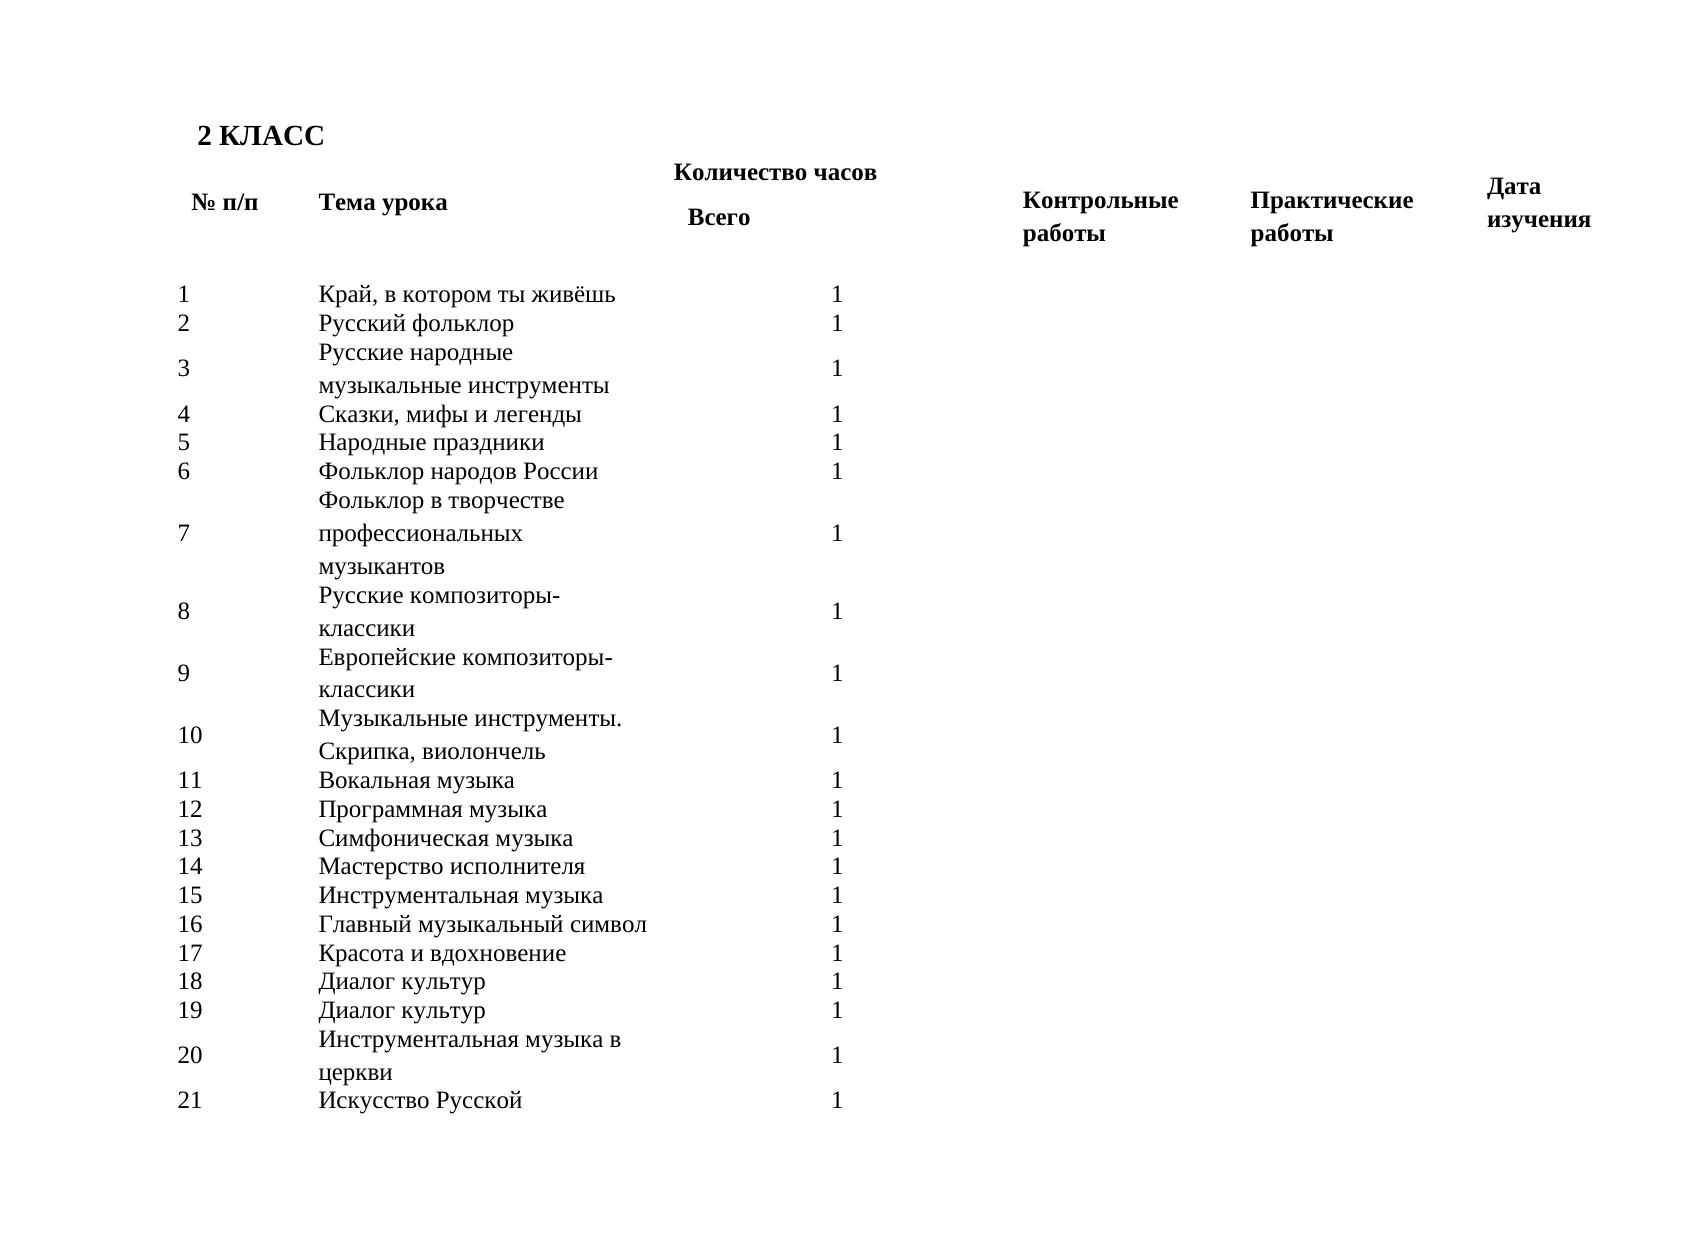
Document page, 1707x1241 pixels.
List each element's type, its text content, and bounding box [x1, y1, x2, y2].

table_cell 13 [166, 823, 293, 851]
table_cell [998, 995, 1225, 1024]
table_cell [1461, 1086, 1628, 1114]
table_cell Всего [663, 185, 997, 279]
table_cell 21 [166, 1086, 293, 1114]
text 2 КЛАСС [190, 118, 1618, 152]
table_cell [1225, 308, 1461, 337]
table_cell [998, 880, 1225, 909]
table_cell Мастерство исполнителя [293, 851, 662, 880]
table_cell [1461, 428, 1628, 456]
table_cell 1 [663, 485, 997, 580]
table_cell 16 [166, 909, 293, 938]
table_cell [1225, 337, 1461, 399]
table_cell [1225, 938, 1461, 966]
table_cell Диалог культур [293, 995, 662, 1024]
table_cell [998, 966, 1225, 995]
table_cell [1225, 280, 1461, 308]
table_cell 9 [166, 642, 293, 703]
table_cell [998, 909, 1225, 938]
table_cell [1225, 642, 1461, 703]
table_cell 17 [166, 938, 293, 966]
table_cell [1461, 851, 1628, 880]
table_cell [1461, 399, 1628, 427]
table_cell 3 [166, 337, 293, 399]
table_cell [1461, 280, 1628, 308]
table_cell 7 [166, 485, 293, 580]
table_cell [998, 1024, 1225, 1086]
table_cell Фольклор в творчестве профессиональных музыкантов [293, 485, 662, 580]
table_cell 1 [663, 995, 997, 1024]
table_header Дата изучения [1461, 157, 1628, 279]
table_cell [1461, 938, 1628, 966]
table_cell 18 [166, 966, 293, 995]
table_cell [1225, 966, 1461, 995]
table_cell [1461, 880, 1628, 909]
table_cell [1225, 456, 1461, 485]
table_cell Фольклор народов России [293, 456, 662, 485]
table_cell [998, 851, 1225, 880]
table_cell Русский фольклор [293, 308, 662, 337]
table_cell 1 [663, 399, 997, 427]
table_cell [998, 399, 1225, 427]
table_cell 2 [166, 308, 293, 337]
table_cell [1225, 703, 1461, 765]
table_cell 1 [663, 851, 997, 880]
table_cell 1 [663, 765, 997, 794]
table_cell [998, 938, 1225, 966]
table_cell [998, 308, 1225, 337]
table_cell [998, 280, 1225, 308]
table_cell [998, 703, 1225, 765]
table_cell 1 [663, 456, 997, 485]
table_cell [998, 428, 1225, 456]
table_cell Музыкальные инструменты. Скрипка, виолончель [293, 703, 662, 765]
table_cell Главный музыкальный символ [293, 909, 662, 938]
table_cell Красота и вдохновение [293, 938, 662, 966]
table_cell 1 [663, 1086, 997, 1114]
table_header Тема урока [293, 157, 662, 279]
table_cell Вокальная музыка [293, 765, 662, 794]
table_cell 1 [663, 580, 997, 642]
table_cell Русские народные музыкальные инструменты [293, 337, 662, 399]
table_cell 1 [663, 308, 997, 337]
table_cell Инструментальная музыка [293, 880, 662, 909]
table_cell Контрольные работы [998, 185, 1225, 279]
table_cell [998, 337, 1225, 399]
table_cell 1 [663, 337, 997, 399]
table_cell 1 [663, 428, 997, 456]
table_cell [1461, 995, 1628, 1024]
table_cell [1461, 794, 1628, 823]
table_header № п/п [166, 157, 293, 279]
table_cell 1 [663, 823, 997, 851]
table_cell Инструментальная музыка в церкви [293, 1024, 662, 1086]
table_cell [1461, 966, 1628, 995]
table_cell [1225, 880, 1461, 909]
table_cell Европейские композиторы-классики [293, 642, 662, 703]
table_cell 1 [663, 880, 997, 909]
table_cell Симфоническая музыка [293, 823, 662, 851]
table_cell [998, 765, 1225, 794]
table_cell [1461, 703, 1628, 765]
table_cell 1 [663, 909, 997, 938]
table_cell 1 [663, 794, 997, 823]
table_cell [1461, 765, 1628, 794]
table_cell [1225, 428, 1461, 456]
table_cell 1 [663, 642, 997, 703]
table_cell Сказки, мифы и легенды [293, 399, 662, 427]
table_header Количество часов [663, 157, 1461, 185]
table_cell 1 [663, 938, 997, 966]
table_cell 1 [663, 703, 997, 765]
table_cell [1461, 1024, 1628, 1086]
table_cell 1 [166, 280, 293, 308]
table_cell [1225, 1024, 1461, 1086]
table_cell Край, в котором ты живёшь [293, 280, 662, 308]
table_cell [1225, 851, 1461, 880]
table_cell [998, 580, 1225, 642]
table_cell [1461, 909, 1628, 938]
table_cell 8 [166, 580, 293, 642]
table_cell [1225, 794, 1461, 823]
table_cell Народные праздники [293, 428, 662, 456]
table_cell 1 [663, 280, 997, 308]
table_cell [1461, 308, 1628, 337]
table_cell [998, 1086, 1225, 1114]
table_cell [998, 823, 1225, 851]
table_cell [998, 642, 1225, 703]
table_cell 15 [166, 880, 293, 909]
table_cell [1461, 642, 1628, 703]
table_cell 11 [166, 765, 293, 794]
table_cell [1225, 399, 1461, 427]
table_cell [1461, 337, 1628, 399]
table_cell Русские композиторы-классики [293, 580, 662, 642]
table_cell [1461, 580, 1628, 642]
table_cell [1225, 995, 1461, 1024]
table_cell 4 [166, 399, 293, 427]
table_cell [1225, 909, 1461, 938]
table_cell [998, 456, 1225, 485]
table_cell Практические работы [1225, 185, 1461, 279]
table_cell [1461, 485, 1628, 580]
table_cell 10 [166, 703, 293, 765]
table_cell 1 [663, 1024, 997, 1086]
table_cell 20 [166, 1024, 293, 1086]
table_cell [1225, 580, 1461, 642]
table_cell Программная музыка [293, 794, 662, 823]
table_cell [1461, 456, 1628, 485]
table_cell 12 [166, 794, 293, 823]
table_cell [998, 794, 1225, 823]
table_cell 6 [166, 456, 293, 485]
table_cell 14 [166, 851, 293, 880]
table_cell [1225, 823, 1461, 851]
table_cell [1225, 1086, 1461, 1114]
table_cell [998, 485, 1225, 580]
table_cell Диалог культур [293, 966, 662, 995]
table_cell Искусство Русской [293, 1086, 662, 1114]
table_cell [1225, 765, 1461, 794]
table_cell [1461, 823, 1628, 851]
table_cell 19 [166, 995, 293, 1024]
table_cell [1225, 485, 1461, 580]
table_cell 1 [663, 966, 997, 995]
table_cell 5 [166, 428, 293, 456]
